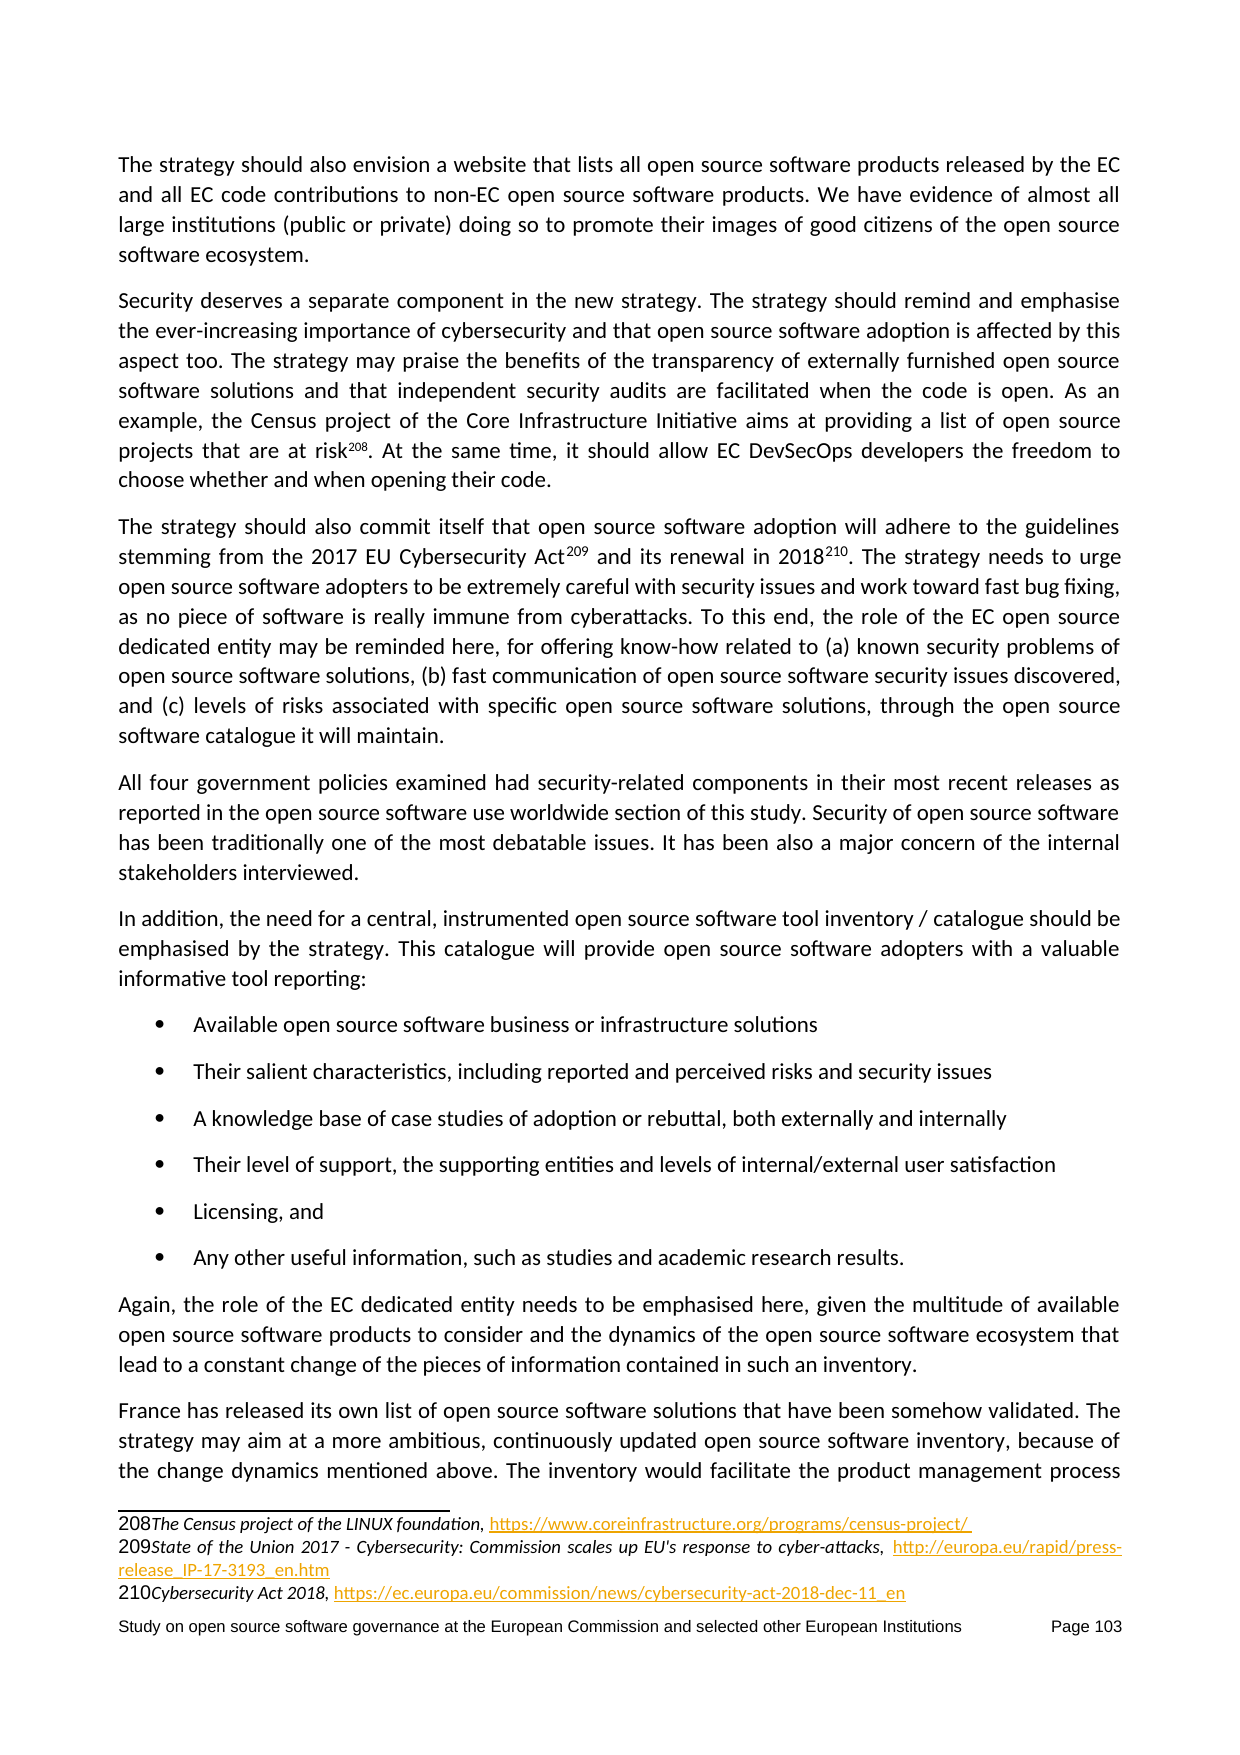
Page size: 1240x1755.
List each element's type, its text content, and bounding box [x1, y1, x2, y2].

text All four government policies examined had security-related components in their most recent releases as reported in the open source software use worldwide section of this study. Security of open source software has been traditionally one of the most debatable issues. It has been also a major concern of the internal stakeholders interviewed. [118, 768, 1122, 886]
text State of the Union 2017 - Cybersecurity: Commission scales up EU's response to cyber-attacks, http://europa.eu/rapid/press-release_IP-17-3193_en.htm [118, 1535, 1122, 1581]
list Licensing, and [156, 1197, 1122, 1225]
text The Census project of the LINUX foundation, https://www.coreinfrastructure.org/programs/census-project/ [118, 1512, 1122, 1535]
text Again, the role of the EC dedicated entity needs to be emphasised here, given the multitude of available open source software products to consider and the dynamics of the open source software ecosystem that lead to a constant change of the pieces of information contained in such an inventory. [118, 1290, 1122, 1378]
list Any other useful information, such as studies and academic research results. [156, 1243, 1122, 1271]
text The strategy should also commit itself that open source software adoption will adhere to the guidelines stemming from the 2017 EU Cybersecurity Act and its renewal in 2018. The strategy needs to urge open source software adopters to be extremely careful with security issues and work toward fast bug fixing, as no piece of software is really immune from cyberattacks. To this end, the role of the EC open source dedicated entity may be reminded here, for offering know-how related to (a) known security problems of open source software solutions, (b) fast communication of open source software security issues discovered, and (c) levels of risks associated with specific open source software solutions, through the open source software catalogue it will maintain. [118, 512, 1122, 749]
text In addition, the need for a central, instrumented open source software tool inventory / catalogue should be emphasised by the strategy. This catalogue will provide open source software adopters with a valuable informative tool reporting: [118, 904, 1122, 992]
list Their salient characteristics, including reported and perceived risks and security issues [156, 1057, 1122, 1085]
text The strategy should also envision a website that lists all open source software products released by the EC and all EC code contributions to non-EC open source software products. We have evidence of almost all large institutions (public or private) doing so to promote their images of good citizens of the open source software ecosystem. [118, 150, 1122, 268]
list A knowledge base of case studies of adoption or rebuttal, both externally and internally [156, 1104, 1122, 1132]
list Available open source software business or infrastructure solutions [156, 1011, 1122, 1039]
text France has released its own list of open source software solutions that have been somehow validated. The strategy may aim at a more ambitious, continuously updated open source software inventory, because of the change dynamics mentioned above. The inventory would facilitate the product management process [118, 1396, 1122, 1484]
text Cybersecurity Act 2018, https://ec.europa.eu/commission/news/cybersecurity-act-2018-dec-11_en [118, 1581, 1122, 1604]
list Their level of support, the supporting entities and levels of internal/external user satisfaction [156, 1150, 1122, 1178]
text Security deserves a separate component in the new strategy. The strategy should remind and emphasise the ever-increasing importance of cybersecurity and that open source software adoption is affected by this aspect too. The strategy may praise the benefits of the transparency of externally furnished open source software solutions and that independent security audits are facilitated when the code is open. As an example, the Census project of the Core Infrastructure Initiative aims at providing a list of open source projects that are at risk. At the same time, it should allow EC DevSecOps developers the freedom to choose whether and when opening their code. [118, 286, 1122, 494]
